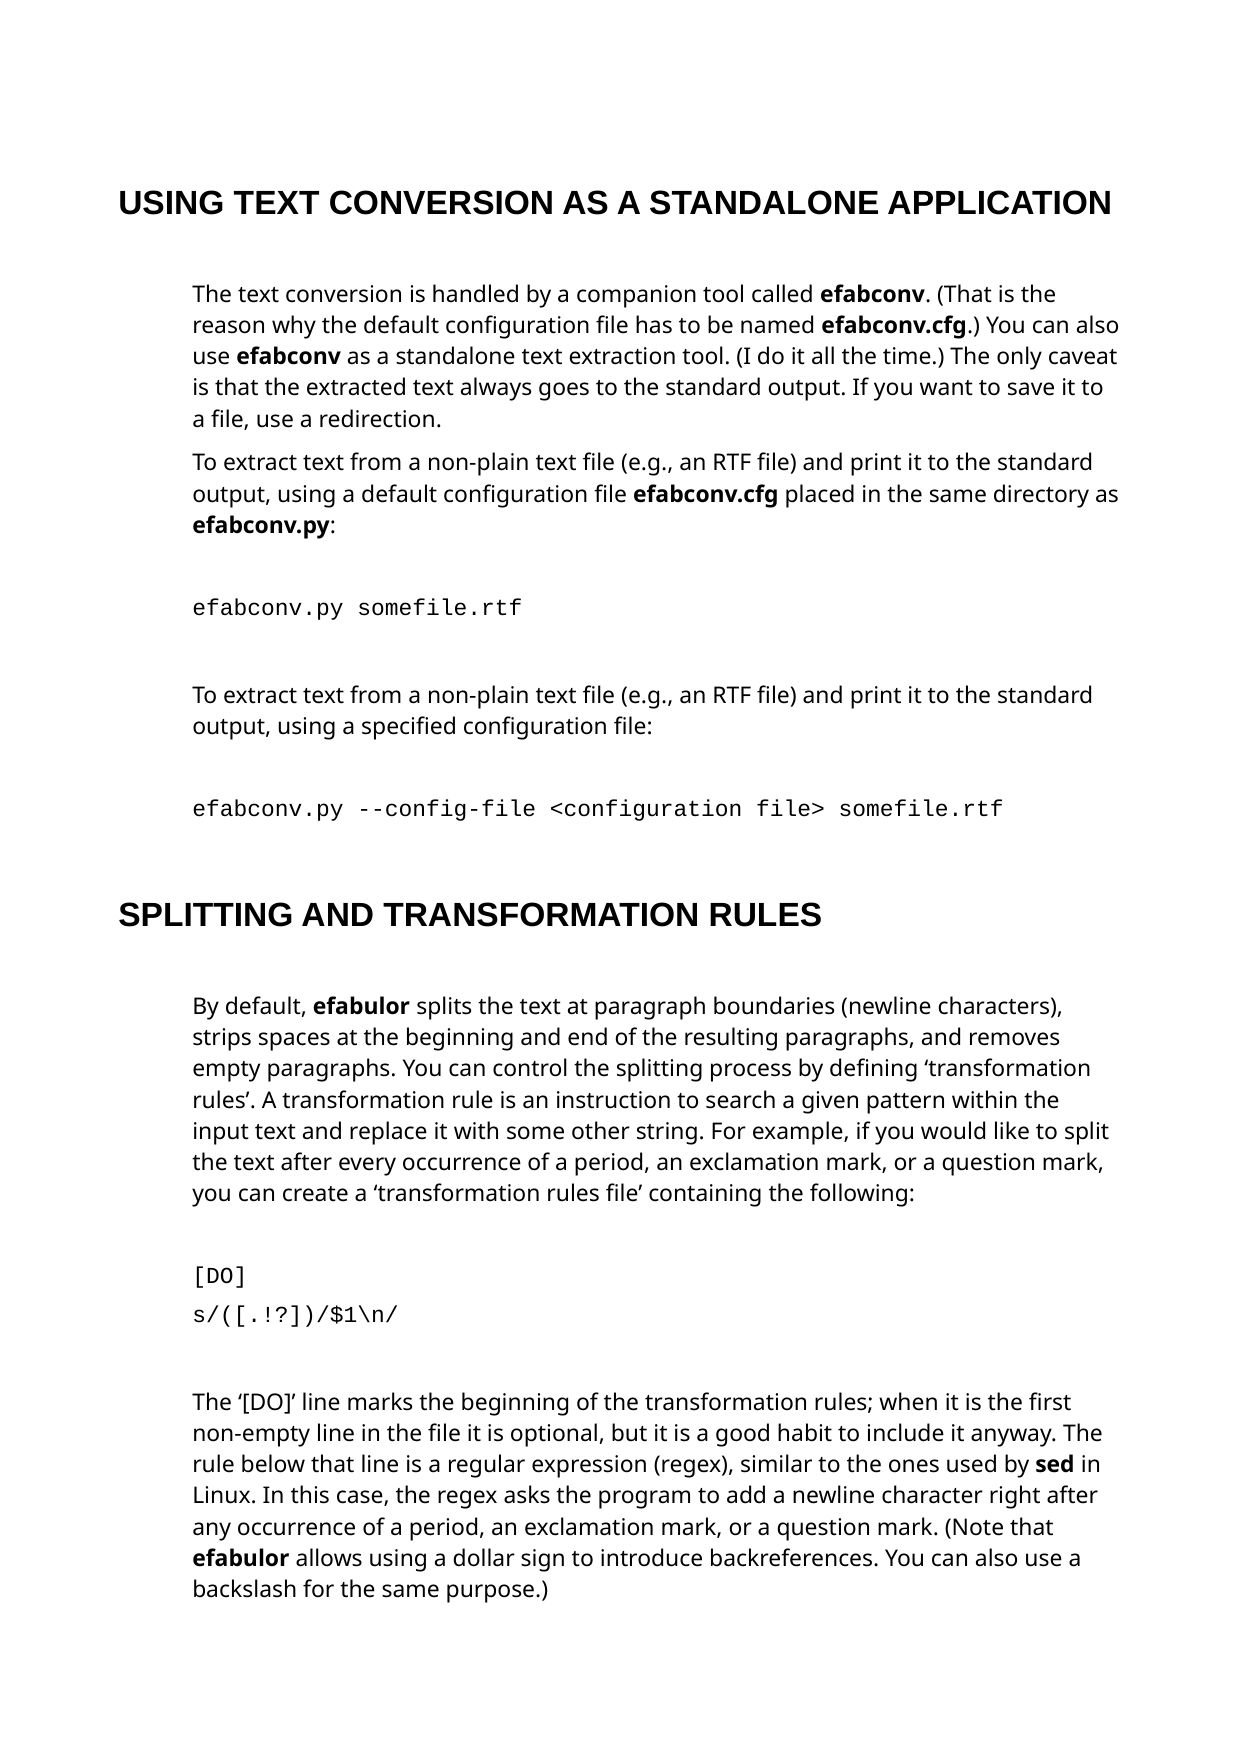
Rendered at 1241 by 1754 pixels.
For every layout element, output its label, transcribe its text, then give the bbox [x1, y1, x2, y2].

text By default, efabulor splits the text at paragraph boundaries (newline characters), strips spaces at the beginning and end of the resulting paragraphs, and removes empty paragraphs. You can control the splitting process by defining ‘transformation rules’. A transformation rule is an instruction to search a given pattern within the input text and replace it with some other string. For example, if you would like to split the text after every occurrence of a period, an exclamation mark, or a question mark, you can create a ‘transformation rules file’ containing the following: [192, 990, 1122, 1209]
text efabconv.py somefile.rtf [192, 596, 1122, 622]
subtitle USING TEXT CONVERSION AS A STANDALONE APPLICATION [118, 183, 1122, 221]
text [DO] [192, 1265, 1122, 1291]
text The text conversion is handled by a companion tool called efabconv. (That is the reason why the default configuration file has to be named efabconv.cfg.) You can also use efabconv as a standalone text extraction tool. (I do it all the time.) The only caveat is that the extracted text always goes to the standard output. If you want to save it to a file, use a redirection. [192, 278, 1122, 434]
text To extract text from a non-plain text file (e.g., an RTF file) and print it to the standard output, using a default configuration file efabconv.cfg placed in the same directory as efabconv.py: [192, 446, 1122, 540]
text To extract text from a non-plain text file (e.g., an RTF file) and print it to the standard output, using a specified configuration file: [192, 678, 1122, 741]
text The ‘[DO]’ line marks the beginning of the transformation rules; when it is the first non-empty line in the file it is optional, but it is a good habit to include it anyway. The rule below that line is a regular expression (regex), similar to the ones used by sed in Linux. In this case, the regex asks the program to add a newline character right after any occurrence of a period, an exclamation mark, or a question mark. (Note that efabulor allows using a dollar sign to introduce backreferences. You can also use a backslash for the same purpose.) [192, 1386, 1122, 1604]
subtitle SPLITTING AND TRANSFORMATION RULES [118, 895, 1122, 934]
text s/([.!?])/$1\n/ [192, 1303, 1122, 1329]
text efabconv.py --config-file <configuration file> somefile.rtf [192, 797, 1122, 823]
